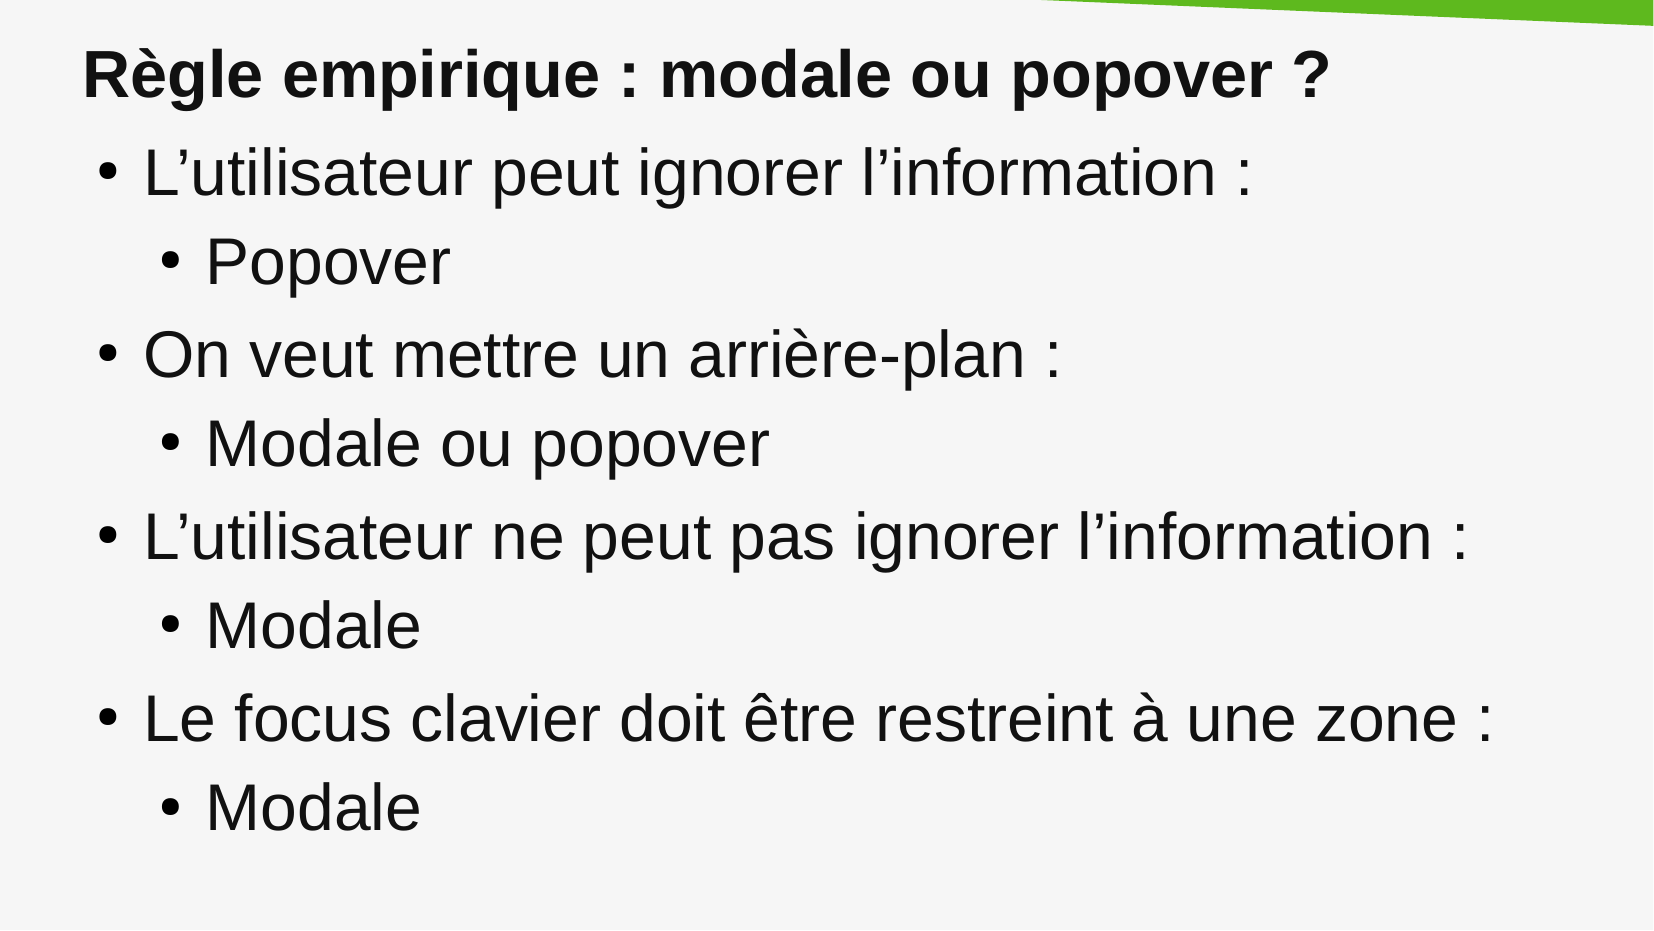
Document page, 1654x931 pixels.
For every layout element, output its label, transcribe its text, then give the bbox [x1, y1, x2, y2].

list L’utilisateur peut ignorer l’information : Popover On veut mettre un arrière-plan : Modale ou popover L’utilisateur ne peut pas ignorer l’information : Modale Le focus clavier doit être restreint à une zone : Modale [80, 135, 1620, 857]
title Règle empirique : modale ou popover ? [82, 37, 1571, 114]
text_box [1041, 0, 1654, 26]
